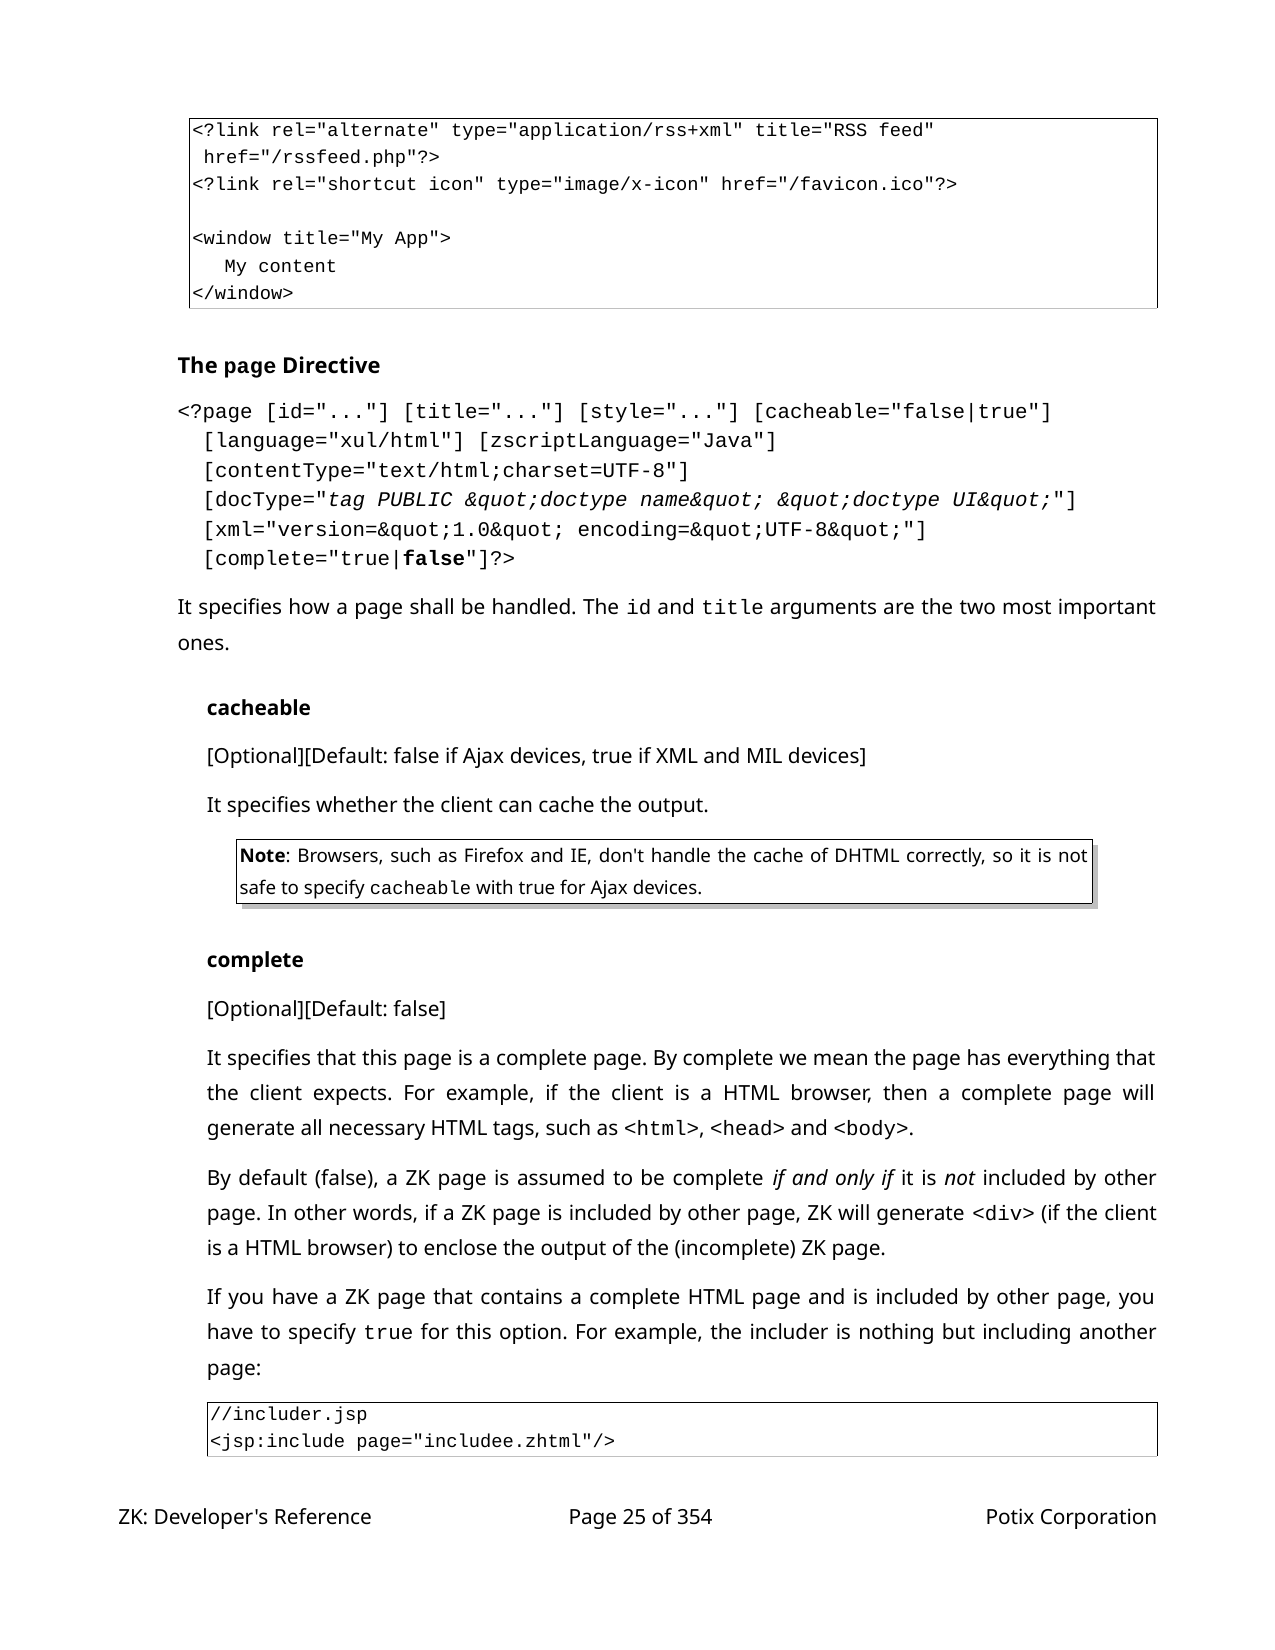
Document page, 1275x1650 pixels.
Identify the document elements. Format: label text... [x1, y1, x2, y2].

subtitle complete [207, 945, 1157, 974]
text [Optional][Default: false] [207, 994, 1157, 1022]
subtitle cacheable [207, 693, 1157, 721]
text [Optional][Default: false if Ajax devices, true if XML and MIL devices] [207, 741, 1157, 770]
text Note: Browsers, such as Firefox and IE, don't handle the cache of DHTML correctly, so it is not safe to specify cacheable with true for Ajax devices. [237, 840, 1092, 903]
text It specifies how a page shall be handled. The id and title arguments are the two most important ones. [177, 592, 1157, 656]
text <window title="My App"> [190, 226, 1157, 251]
text By default (false), a ZK page is assumed to be complete if and only if it is not included by other page. In other words, if a ZK page is included by other page, ZK will generate <div> (if the client is a HTML browser) to enclose the output of the (incomplete) ZK page. [207, 1163, 1157, 1262]
text If you have a ZK page that contains a complete HTML page and is included by other page, you have to specify true for this option. For example, the includer is nothing but including another page: [207, 1282, 1157, 1381]
text <jsp:include page="includee.zhtml"/> [208, 1429, 1157, 1456]
text </window> [190, 281, 1157, 308]
text It specifies that this page is a complete page. By complete we mean the page has everything that the client expects. For example, if the client is a HTML browser, then a complete page will generate all necessary HTML tags, such as <html>, <head> and <body>. [207, 1043, 1157, 1142]
text <?link rel="alternate" type="application/rss+xml" title="RSS feed" [190, 119, 1157, 142]
text <?page [id="..."] [title="..."] [style="..."] [cacheable="false|true"] [language="xul/html"] [zscriptLanguage="Java"] [contentType="text/html;charset=UTF-8"] [docType="tag PUBLIC &quot;doctype name&quot; &quot;doctype UI&quot;"] [xml="version=&quot;1.0&quot; encoding=&quot;UTF-8&quot;"] [complete="true|false"]?> [177, 401, 1157, 572]
subtitle The page Directive [177, 350, 1157, 381]
text href="/rssfeed.php"?> <?link rel="shortcut icon" type="image/x-icon" href="/favicon.ico"?> [190, 145, 1157, 196]
text It specifies whether the client can cache the output. [207, 790, 1157, 818]
text My content [190, 253, 1157, 278]
text //includer.jsp [208, 1403, 1157, 1426]
